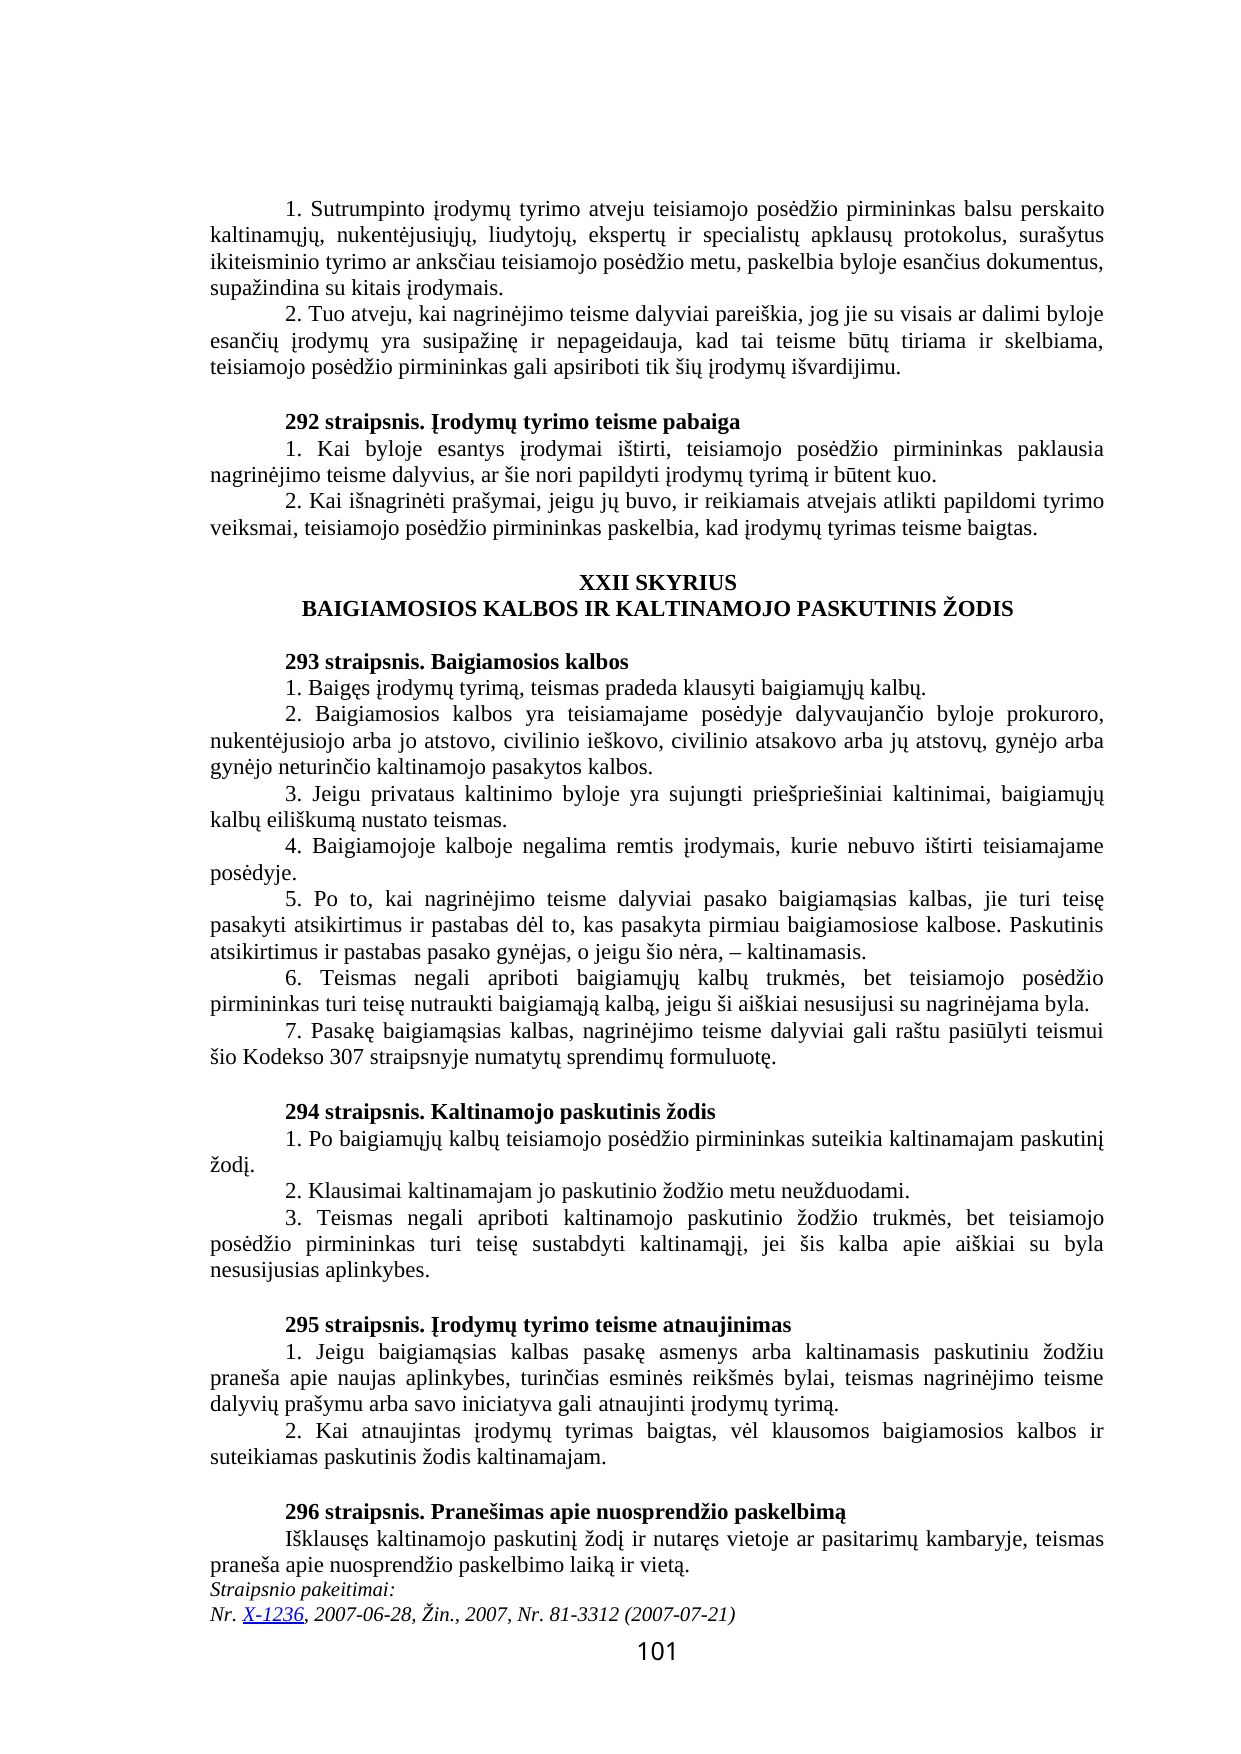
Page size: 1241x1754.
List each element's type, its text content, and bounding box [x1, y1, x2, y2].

text BAIGIAMOSIOS KALBOS ir kaltinamojo paskutinis žodis [210, 595, 1106, 621]
text 1. Baigęs įrodymų tyrimą, teismas pradeda klausyti baigiamųjų kalbų. [210, 674, 1106, 701]
text 2. Klausimai kaltinamajam jo paskutinio žodžio metu neužduodami. [210, 1177, 1106, 1204]
text 7. Pasakę baigiamąsias kalbas, nagrinėjimo teisme dalyviai gali raštu pasiūlyti teismui šio Kodekso 307 straipsnyje numatytų sprendimų formuluotę. [210, 1017, 1106, 1069]
text 2. Kai atnaujintas įrodymų tyrimas baigtas, vėl klausomos baigiamosios kalbos ir suteikiamas paskutinis žodis kaltinamajam. [210, 1417, 1106, 1469]
text Išklausęs kaltinamojo paskutinį žodį ir nutaręs vietoje ar pasitarimų kambaryje, teismas praneša apie nuosprendžio paskelbimo laiką ir vietą. [210, 1525, 1106, 1577]
text Nr. X-1236, 2007-06-28, Žin., 2007, Nr. 81-3312 (2007-07-21) [210, 1601, 1106, 1626]
text XXII skyrius [210, 569, 1106, 595]
text Straipsnio pakeitimai: [210, 1577, 1106, 1601]
text 2. Tuo atveju, kai nagrinėjimo teisme dalyviai pareiškia, jog jie su visais ar dalimi byloje esančių įrodymų yra susipažinę ir nepageidauja, kad tai teisme būtų tiriama ir skelbiama, teisiamojo posėdžio pirmininkas gali apsiriboti tik šių įrodymų išvardijimu. [210, 300, 1106, 379]
text 1. Kai byloje esantys įrodymai ištirti, teisiamojo posėdžio pirmininkas paklausia nagrinėjimo teisme dalyvius, ar šie nori papildyti įrodymų tyrimą ir būtent kuo. [210, 434, 1106, 487]
text 292 straipsnis. Įrodymų tyrimo teisme pabaiga [210, 408, 1106, 434]
text 5. Po to, kai nagrinėjimo teisme dalyviai pasako baigiamąsias kalbas, jie turi teisę pasakyti atsikirtimus ir pastabas dėl to, kas pasakyta pirmiau baigiamosiose kalbose. Paskutinis atsikirtimus ir pastabas pasako gynėjas, o jeigu šio nėra, – kaltinamasis. [210, 885, 1106, 964]
text 4. Baigiamojoje kalboje negalima remtis įrodymais, kurie nebuvo ištirti teisiamajame posėdyje. [210, 832, 1106, 885]
text 293 straipsnis. Baigiamosios kalbos [210, 648, 1106, 674]
text 3. Jeigu privataus kaltinimo byloje yra sujungti priešpriešiniai kaltinimai, baigiamųjų kalbų eiliškumą nustato teismas. [210, 779, 1106, 832]
text 3. Teismas negali apriboti kaltinamojo paskutinio žodžio trukmės, bet teisiamojo posėdžio pirmininkas turi teisę sustabdyti kaltinamąjį, jei šis kalba apie aiškiai su byla nesusijusias aplinkybes. [210, 1204, 1106, 1283]
text 1. Po baigiamųjų kalbų teisiamojo posėdžio pirmininkas suteikia kaltinamajam paskutinį žodį. [210, 1124, 1106, 1177]
text 6. Teismas negali apriboti baigiamųjų kalbų trukmės, bet teisiamojo posėdžio pirmininkas turi teisę nutraukti baigiamąją kalbą, jeigu ši aiškiai nesusijusi su nagrinėjama byla. [210, 964, 1106, 1017]
text 294 straipsnis. Kaltinamojo paskutinis žodis [210, 1098, 1106, 1124]
text 295 straipsnis. Įrodymų tyrimo teisme atnaujinimas [210, 1311, 1106, 1338]
text 2. Kai išnagrinėti prašymai, jeigu jų buvo, ir reikiamais atvejais atlikti papildomi tyrimo veiksmai, teisiamojo posėdžio pirmininkas paskelbia, kad įrodymų tyrimas teisme baigtas. [210, 487, 1106, 540]
text 2. Baigiamosios kalbos yra teisiamajame posėdyje dalyvaujančio byloje prokuroro, nukentėjusiojo arba jo atstovo, civilinio ieškovo, civilinio atsakovo arba jų atstovų, gynėjo arba gynėjo neturinčio kaltinamojo pasakytos kalbos. [210, 701, 1106, 779]
text 1. Sutrumpinto įrodymų tyrimo atveju teisiamojo posėdžio pirmininkas balsu perskaito kaltinamųjų, nukentėjusiųjų, liudytojų, ekspertų ir specialistų apklausų protokolus, surašytus ikiteisminio tyrimo ar anksčiau teisiamojo posėdžio metu, paskelbia byloje esančius dokumentus, supažindina su kitais įrodymais. [210, 195, 1106, 300]
text 296 straipsnis. Pranešimas apie nuosprendžio paskelbimą [210, 1498, 1106, 1525]
text 1. Jeigu baigiamąsias kalbas pasakę asmenys arba kaltinamasis paskutiniu žodžiu praneša apie naujas aplinkybes, turinčias esminės reikšmės bylai, teismas nagrinėjimo teisme dalyvių prašymu arba savo iniciatyva gali atnaujinti įrodymų tyrimą. [210, 1338, 1106, 1417]
